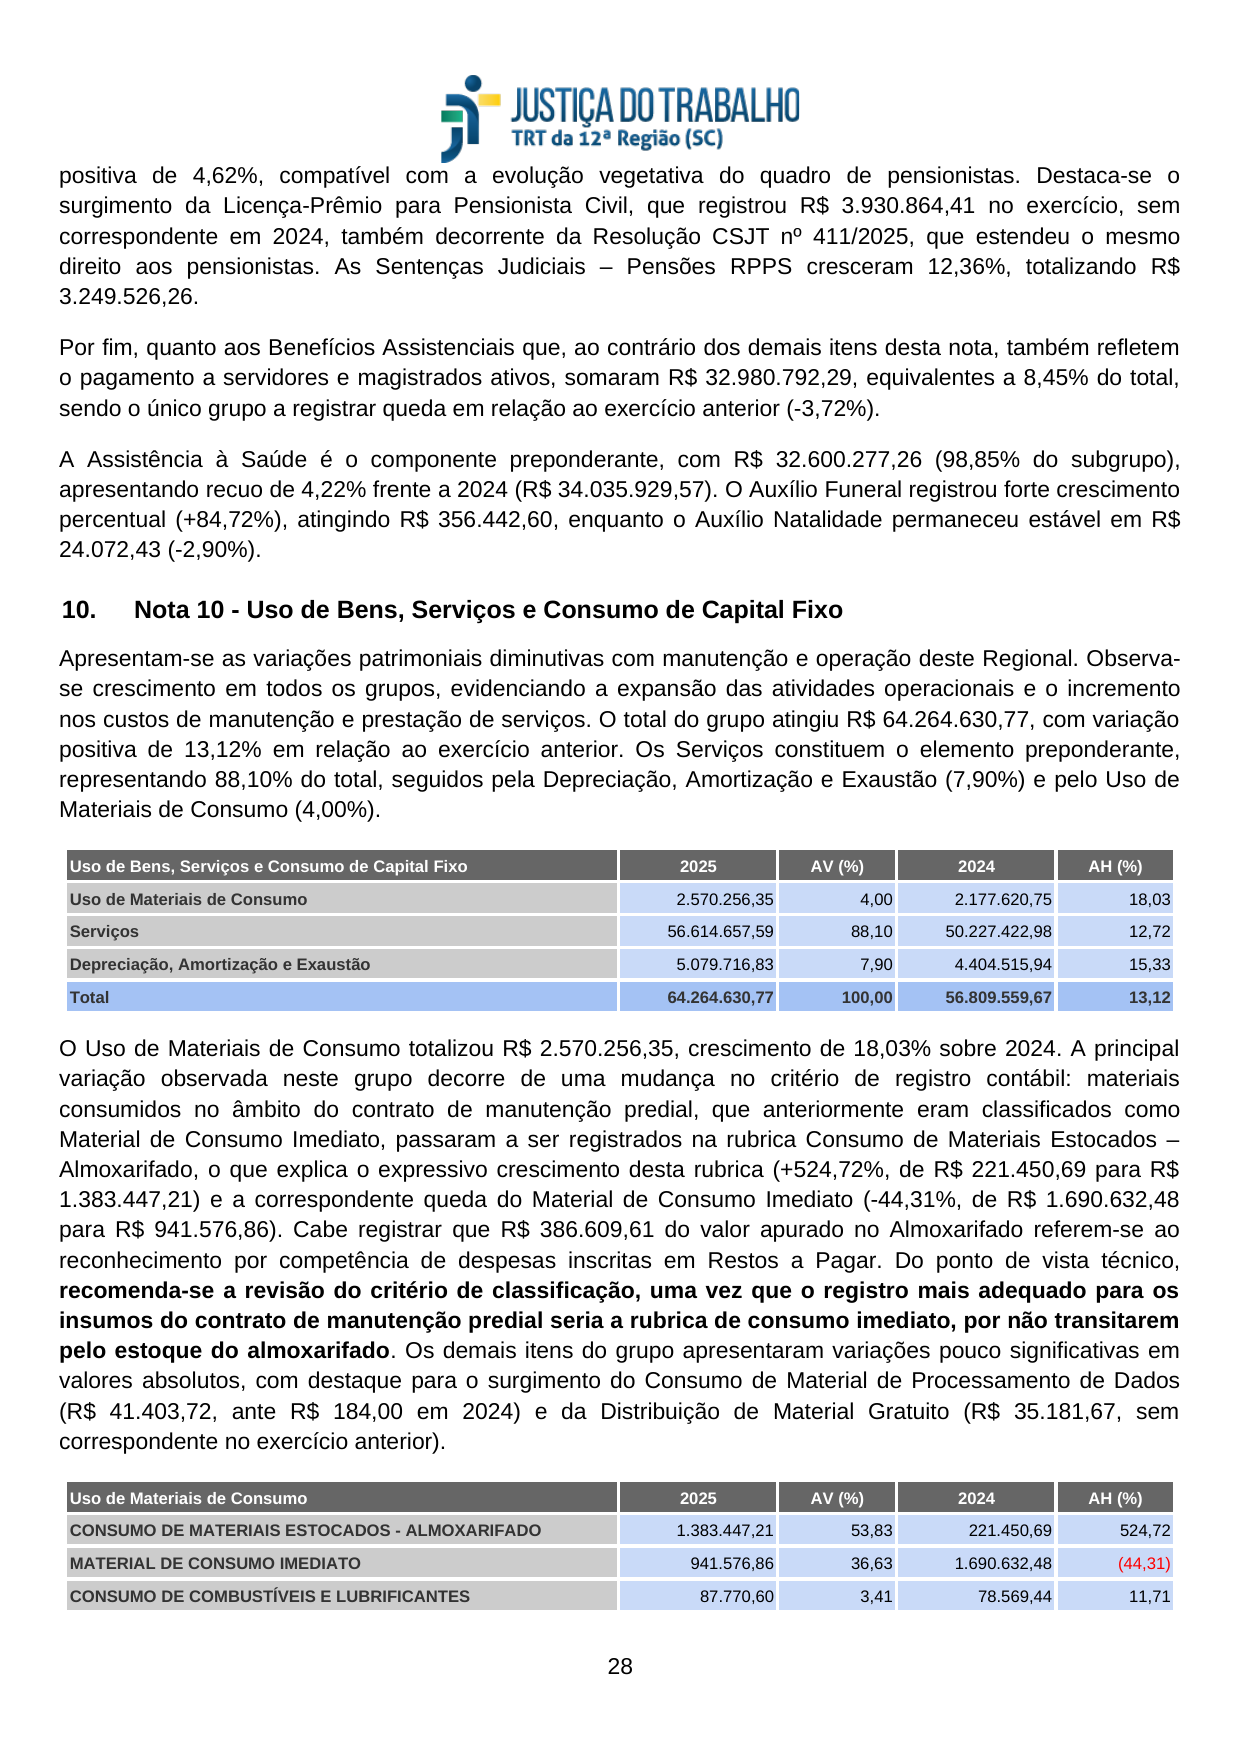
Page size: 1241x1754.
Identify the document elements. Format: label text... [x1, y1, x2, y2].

table_cell 87.770,60 [620, 1581, 776, 1610]
table_header AH (%) [1058, 850, 1173, 880]
table_header Uso de Bens, Serviços e Consumo de Capital Fixo [67, 850, 617, 880]
table_header AH (%) [1058, 1482, 1173, 1512]
table_header 2024 [898, 1482, 1054, 1512]
table_cell 4.404.515,94 [898, 949, 1054, 978]
table_cell (44,31) [1058, 1548, 1173, 1577]
table_cell 53,83 [779, 1515, 895, 1544]
table_cell 78.569,44 [898, 1581, 1054, 1610]
table_cell 13,12 [1058, 982, 1173, 1011]
table_cell Total [67, 982, 617, 1011]
table_cell Serviços [67, 916, 617, 946]
picture [441, 75, 800, 163]
table_header AV (%) [779, 850, 895, 880]
table_cell 56.614.657,59 [620, 916, 776, 946]
table_header 2025 [620, 1482, 776, 1512]
table_cell 11,71 [1058, 1581, 1173, 1610]
text A Assistência à Saúde é o componente preponderante, com R$ 32.600.277,26 (98,85% do subgrupo), apresentando recuo de 4,22% frente a 2024 (R$ 34.035.929,57). O Auxílio Funeral registrou forte crescimento percentual (+84,72%), atingindo R$ 356.442,60, enquanto o Auxílio Natalidade permaneceu estável em R$ 24.072,43 (-2,90%). [59, 446, 1181, 562]
table_cell Depreciação, Amortização e Exaustão [67, 949, 617, 978]
table_cell 88,10 [779, 916, 895, 946]
table_cell 524,72 [1058, 1515, 1173, 1544]
table_cell 100,00 [779, 982, 895, 1011]
table_cell 7,90 [779, 949, 895, 978]
table_cell 3,41 [779, 1581, 895, 1610]
table_cell MATERIAL DE CONSUMO IMEDIATO [67, 1548, 617, 1577]
table_cell 64.264.630,77 [620, 982, 776, 1011]
table_header 2025 [620, 850, 776, 880]
text Apresentam-se as variações patrimoniais diminutivas com manutenção e operação deste Regional. Observa-se crescimento em todos os grupos, evidenciando a expansão das atividades operacionais e o incremento nos custos de manutenção e prestação de serviços. O total do grupo atingiu R$ 64.264.630,77, com variação positiva de 13,12% em relação ao exercício anterior. Os Serviços constituem o elemento preponderante, representando 88,10% do total, seguidos pela Depreciação, Amortização e Exaustão (7,90%) e pelo Uso de Materiais de Consumo (4,00%). [59, 645, 1181, 822]
table_cell 36,63 [779, 1548, 895, 1577]
table_cell 18,03 [1058, 883, 1173, 913]
table_cell 1.383.447,21 [620, 1515, 776, 1544]
table_cell 5.079.716,83 [620, 949, 776, 978]
table_header AV (%) [779, 1482, 895, 1512]
text positiva de 4,62%, compatível com a evolução vegetativa do quadro de pensionistas. Destaca-se o surgimento da Licença-Prêmio para Pensionista Civil, que registrou R$ 3.930.864,41 no exercício, sem correspondente em 2024, também decorrente da Resolução CSJT nº 411/2025, que estendeu o mesmo direito aos pensionistas. As Sentenças Judiciais – Pensões RPPS cresceram 12,36%, totalizando R$ 3.249.526,26. [59, 162, 1181, 309]
subtitle Nota 10 - Uso de Bens, Serviços e Consumo de Capital Fixo [96, 596, 1181, 624]
table_cell 2.177.620,75 [898, 883, 1054, 913]
table_cell Uso de Materiais de Consumo [67, 883, 617, 913]
table_cell 1.690.632,48 [898, 1548, 1054, 1577]
table_cell 50.227.422,98 [898, 916, 1054, 946]
table_cell 221.450,69 [898, 1515, 1054, 1544]
text Por fim, quanto aos Benefícios Assistenciais que, ao contrário dos demais itens desta nota, também refletem o pagamento a servidores e magistrados ativos, somaram R$ 32.980.792,29, equivalentes a 8,45% do total, sendo o único grupo a registrar queda em relação ao exercício anterior (-3,72%). [59, 334, 1181, 421]
table_cell CONSUMO DE MATERIAIS ESTOCADOS - ALMOXARIFADO [67, 1515, 617, 1544]
table_cell 2.570.256,35 [620, 883, 776, 913]
table_header 2024 [898, 850, 1054, 880]
table_cell 4,00 [779, 883, 895, 913]
text O Uso de Materiais de Consumo totalizou R$ 2.570.256,35, crescimento de 18,03% sobre 2024. A principal variação observada neste grupo decorre de uma mudança no critério de registro contábil: materiais consumidos no âmbito do contrato de manutenção predial, que anteriormente eram classificados como Material de Consumo Imediato, passaram a ser registrados na rubrica Consumo de Materiais Estocados – Almoxarifado, o que explica o expressivo crescimento desta rubrica (+524,72%, de R$ 221.450,69 para R$ 1.383.447,21) e a correspondente queda do Material de Consumo Imediato (-44,31%, de R$ 1.690.632,48 para R$ 941.576,86). Cabe registrar que R$ 386.609,61 do valor apurado no Almoxarifado referem-se ao reconhecimento por competência de despesas inscritas em Restos a Pagar. Do ponto de vista técnico, recomenda-se a revisão do critério de classificação, uma vez que o registro mais adequado para os insumos do contrato de manutenção predial seria a rubrica de consumo imediato, por não transitarem pelo estoque do almoxarifado. Os demais itens do grupo apresentaram variações pouco significativas em valores absolutos, com destaque para o surgimento do Consumo de Material de Processamento de Dados (R$ 41.403,72, ante R$ 184,00 em 2024) e da Distribuição de Material Gratuito (R$ 35.181,67, sem correspondente no exercício anterior). [59, 1035, 1181, 1454]
table_cell 941.576,86 [620, 1548, 776, 1577]
table_cell 12,72 [1058, 916, 1173, 946]
table_cell 15,33 [1058, 949, 1173, 978]
table_cell 56.809.559,67 [898, 982, 1054, 1011]
table_header Uso de Materiais de Consumo [67, 1482, 617, 1512]
table_cell CONSUMO DE COMBUSTÍVEIS E LUBRIFICANTES [67, 1581, 617, 1610]
